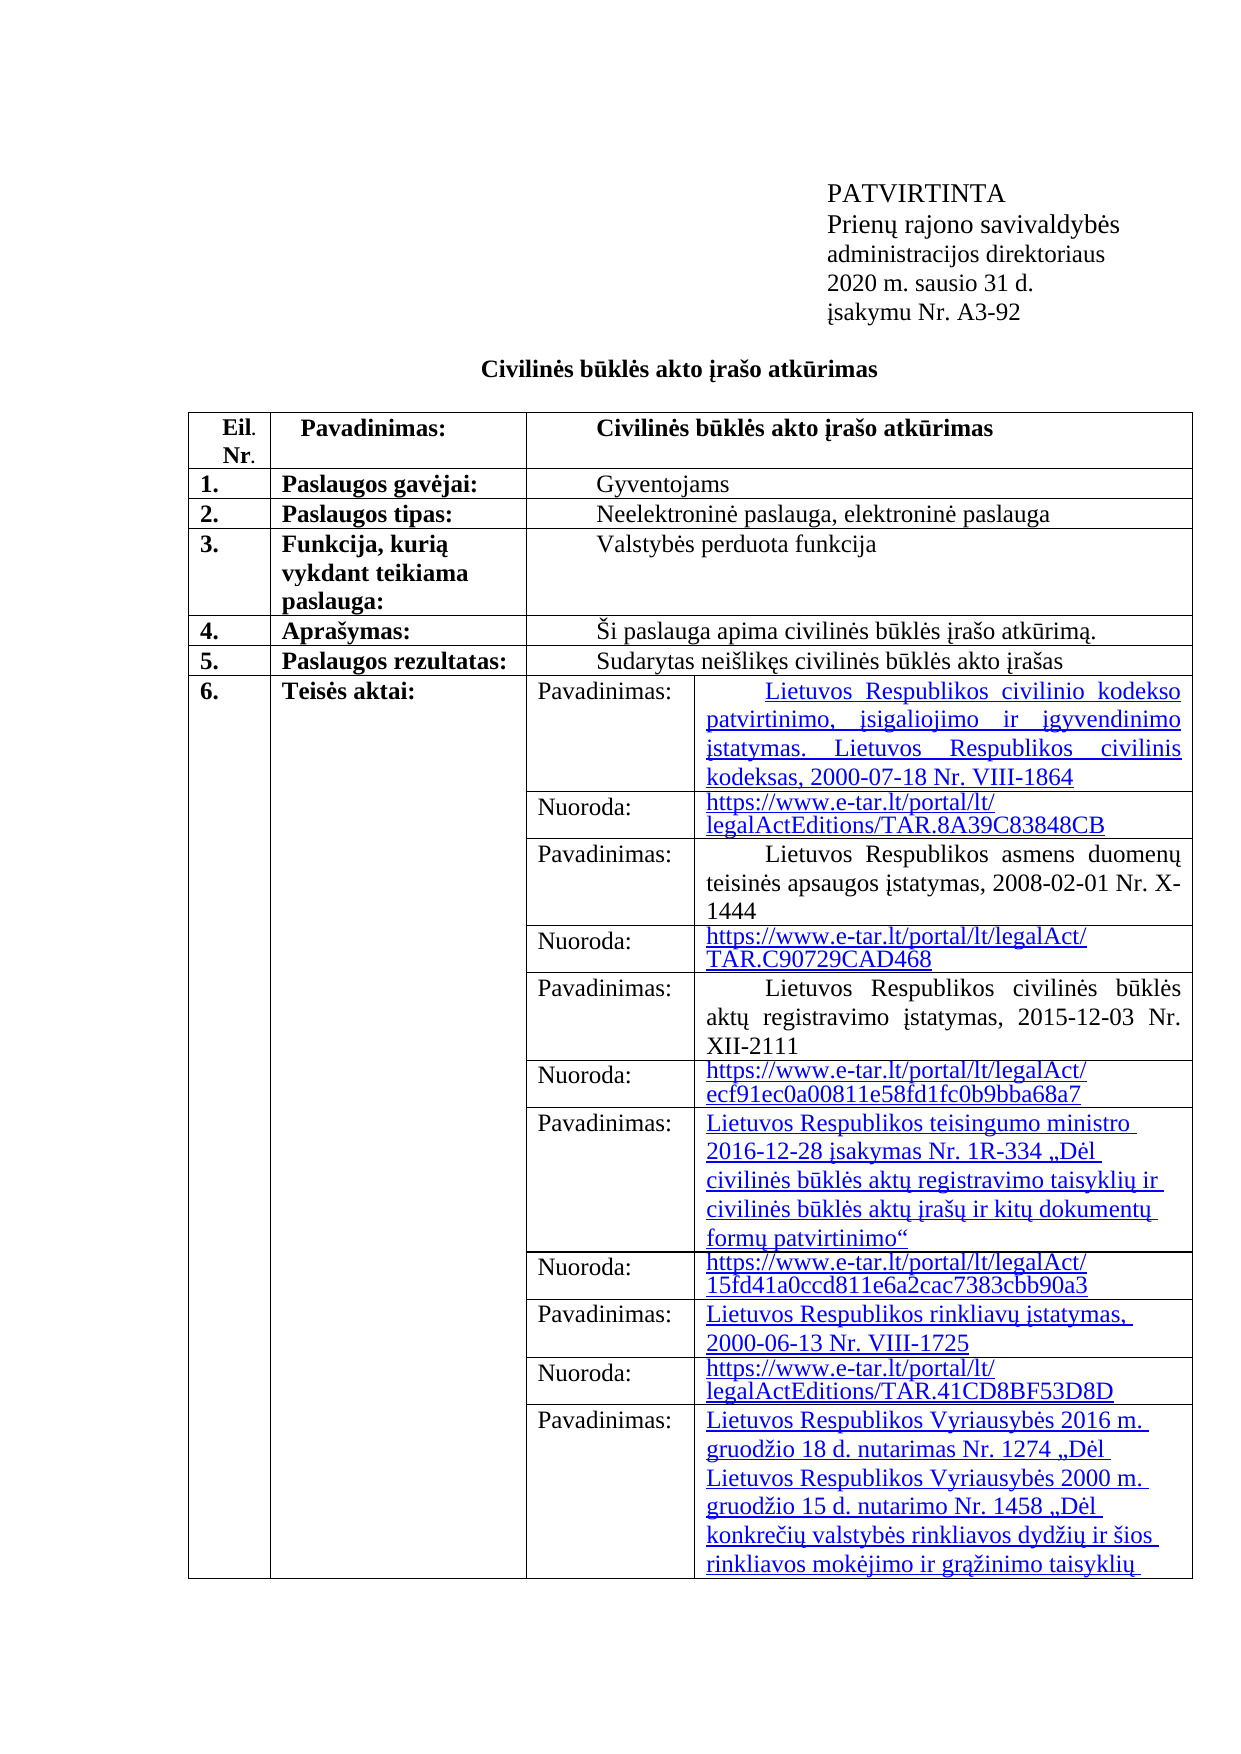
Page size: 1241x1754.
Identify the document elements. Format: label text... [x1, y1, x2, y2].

table_cell Neelektroninė paslauga, elektroninė paslauga [527, 499, 1192, 528]
table_cell Nuoroda: [527, 1253, 694, 1298]
table_cell Pavadinimas: [527, 676, 694, 791]
table_cell Pavadinimas: [527, 973, 694, 1059]
table_cell https://www.e-tar.lt/portal/lt/legalAct/TAR.C90729CAD468 [695, 926, 1192, 972]
table_cell Nuoroda: [527, 926, 694, 972]
table_cell Valstybės perduota funkcija [527, 529, 1192, 615]
table_cell 6. [189, 676, 270, 1578]
table_cell Pavadinimas: [527, 1405, 694, 1578]
text Prienų rajono savivaldybės [827, 208, 1181, 239]
table_cell Aprašymas: [271, 616, 526, 645]
table_cell Gyventojams [527, 469, 1192, 498]
table_cell Lietuvos Respublikos teisingumo ministro 2016-12-28 įsakymas Nr. 1R-334 „Dėl civilinės būklės aktų registravimo taisyklių ir civilinės būklės aktų įrašų ir kitų dokumentų formų patvirtinimo“ [695, 1108, 1192, 1251]
table_cell Nuoroda: [527, 1358, 694, 1404]
table_cell 1. [189, 469, 270, 498]
table_cell Pavadinimas: [527, 1108, 694, 1251]
table_cell Teisės aktai: [271, 676, 526, 1578]
table_cell Lietuvos Respublikos civilinio kodekso patvirtinimo, įsigaliojimo ir įgyvendinimo įstatymas. Lietuvos Respublikos civilinis kodeksas, 2000-07-18 Nr. VIII-1864 [695, 676, 1192, 791]
table_cell Lietuvos Respublikos asmens duomenų teisinės apsaugos įstatymas, 2008-02-01 Nr. X-1444 [695, 839, 1192, 925]
table_header Pavadinimas: [271, 413, 526, 468]
table_cell Pavadinimas: [527, 839, 694, 925]
table_cell Sudarytas neišlikęs civilinės būklės akto įrašas [527, 646, 1192, 675]
table_cell Pavadinimas: [527, 1300, 694, 1357]
table_cell Lietuvos Respublikos rinkliavų įstatymas, 2000-06-13 Nr. VIII-1725 [695, 1300, 1192, 1357]
table_cell 3. [189, 529, 270, 615]
table_cell Lietuvos Respublikos Vyriausybės 2016 m. gruodžio 18 d. nutarimas Nr. 1274 „Dėl Lietuvos Respublikos Vyriausybės 2000 m. gruodžio 15 d. nutarimo Nr. 1458 „Dėl konkrečių valstybės rinkliavos dydžių ir šios rinkliavos mokėjimo ir grąžinimo taisyklių [695, 1405, 1192, 1578]
table_cell Ši paslauga apima civilinės būklės įrašo atkūrimą. [527, 616, 1192, 645]
table_cell 4. [189, 616, 270, 645]
text įsakymu Nr. A3-92 [827, 297, 1181, 326]
table_cell 5. [189, 646, 270, 675]
table_cell Paslaugos tipas: [271, 499, 526, 528]
table_cell https://www.e-tar.lt/portal/lt/legalActEditions/TAR.41CD8BF53D8D [695, 1358, 1192, 1404]
text PATVIRTINTA [827, 177, 1181, 208]
text 2020 m. sausio 31 d. [827, 268, 1181, 297]
text Civilinės būklės akto įrašo atkūrimas [177, 354, 1181, 383]
table_cell Nuoroda: [527, 792, 694, 838]
table_cell https://www.e-tar.lt/portal/lt/legalAct/15fd41a0ccd811e6a2cac7383cbb90a3 [695, 1253, 1192, 1298]
text administracijos direktoriaus [827, 239, 1181, 268]
table_cell https://www.e-tar.lt/portal/lt/legalActEditions/TAR.8A39C83848CB [695, 792, 1192, 838]
table_cell Funkcija, kurią vykdant teikiama paslauga: [271, 529, 526, 615]
table_cell Paslaugos gavėjai: [271, 469, 526, 498]
table_cell Lietuvos Respublikos civilinės būklės aktų registravimo įstatymas, 2015-12-03 Nr. XII-2111 [695, 973, 1192, 1059]
table_cell https://www.e-tar.lt/portal/lt/legalAct/ecf91ec0a00811e58fd1fc0b9bba68a7 [695, 1061, 1192, 1107]
table_header Civilinės būklės akto įrašo atkūrimas [527, 413, 1192, 468]
table_cell Nuoroda: [527, 1061, 694, 1107]
table_cell 2. [189, 499, 270, 528]
table_cell Paslaugos rezultatas: [271, 646, 526, 675]
table_header Eil. Nr. [189, 413, 270, 468]
